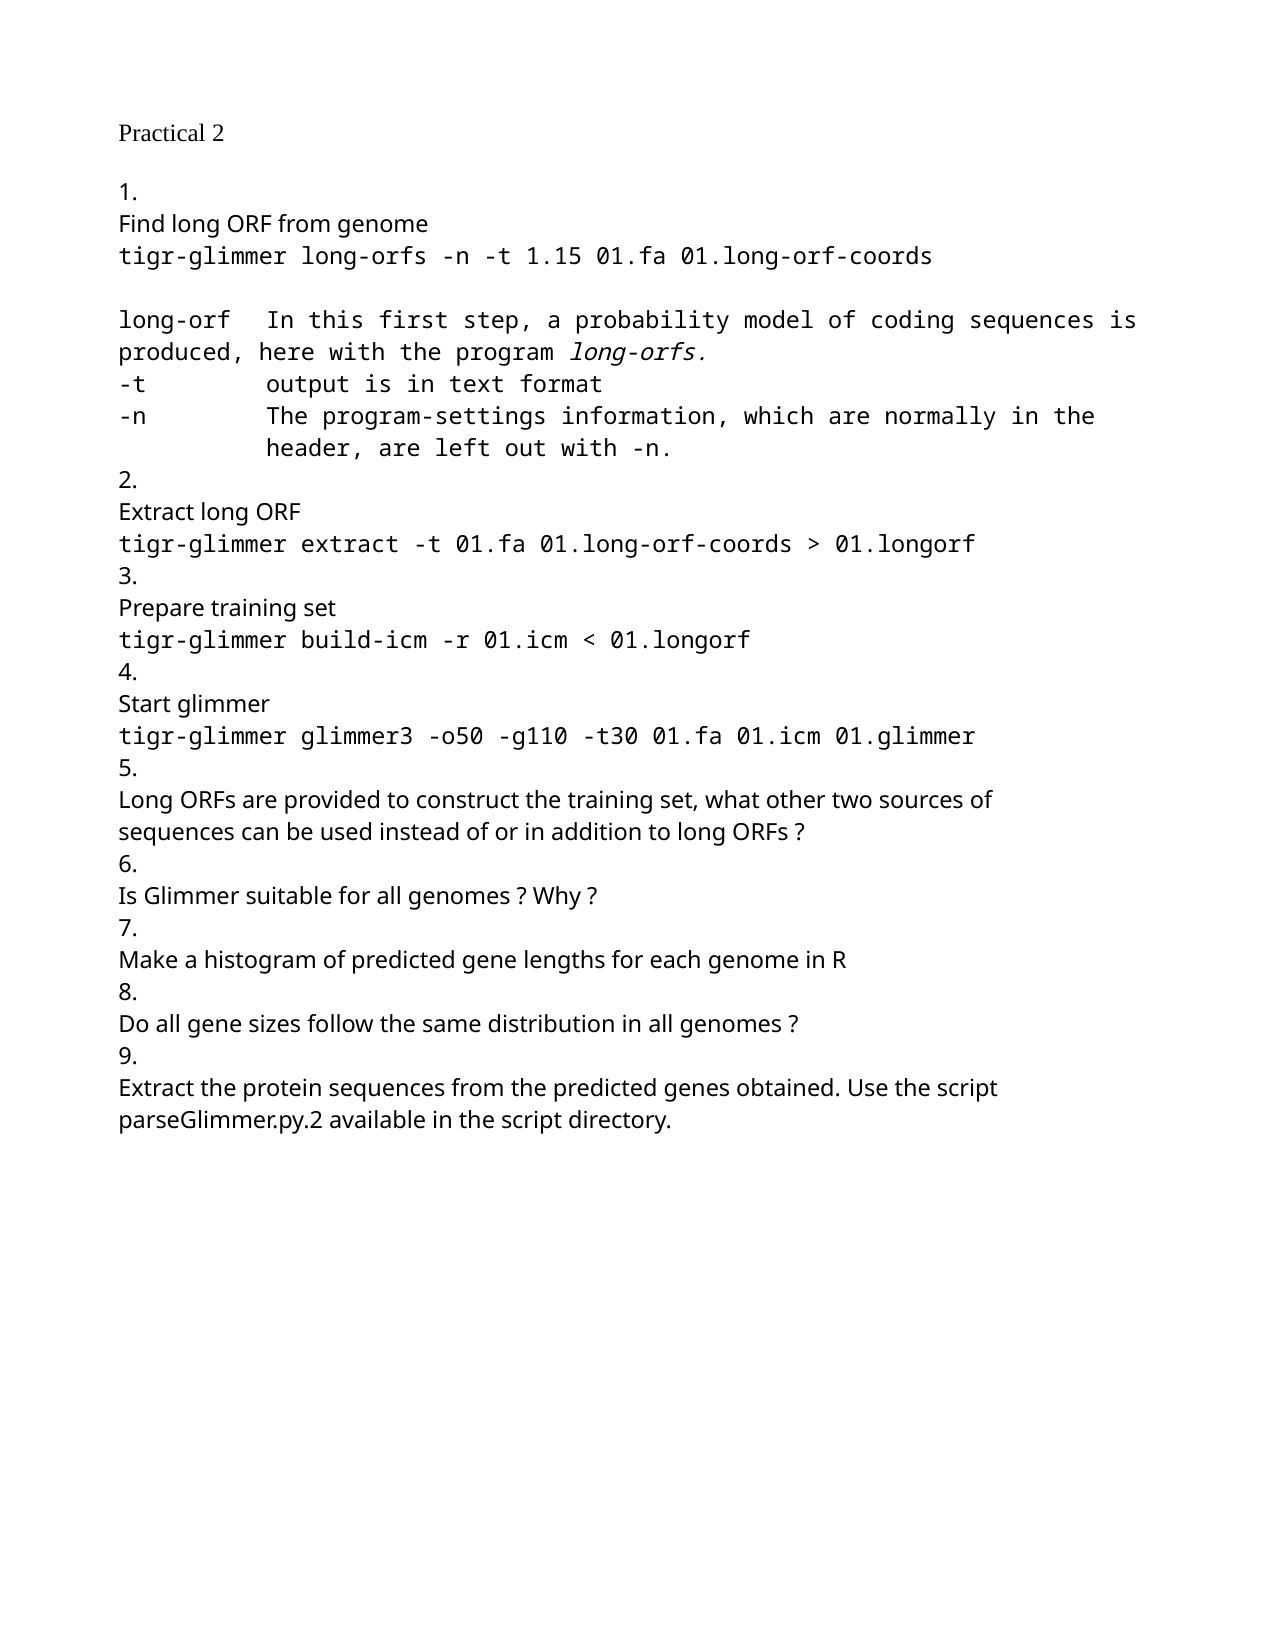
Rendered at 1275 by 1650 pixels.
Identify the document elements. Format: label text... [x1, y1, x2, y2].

text 8. [118, 975, 1157, 1007]
text Long ORFs are provided to construct the training set, what other two sources of [118, 783, 1157, 815]
text 4. [118, 655, 1157, 687]
text -t output is in text format [118, 367, 1157, 399]
text Find long ORF from genome [118, 208, 1157, 239]
text tigr-glimmer long-orfs -n -t 1.15 01.fa 01.long-orf-coords [118, 239, 1157, 272]
text long-orf In this first step, a probability model of coding sequences is produced, here with the program long-orfs. [118, 303, 1157, 367]
text sequences can be used instead of or in addition to long ORFs ? [118, 815, 1157, 847]
text Extract the protein sequences from the predicted genes obtained. Use the script [118, 1071, 1157, 1103]
text tigr-glimmer glimmer3 -o50 -g110 -t30 01.fa 01.icm 01.glimmer [118, 719, 1157, 751]
text 9. [118, 1039, 1157, 1071]
text 6. [118, 847, 1157, 879]
text parseGlimmer.py.2 available in the script directory. [118, 1103, 1157, 1135]
text 1. [118, 176, 1157, 208]
text Prepare training set [118, 591, 1157, 623]
text tigr-glimmer extract -t 01.fa 01.long-orf-coords > 01.longorf [118, 527, 1157, 559]
text 2. [118, 463, 1157, 495]
text Extract long ORF [118, 495, 1157, 527]
text -n The program-settings information, which are normally in the header, are left out with -n. [118, 399, 1157, 463]
text Practical 2 [118, 118, 1157, 147]
text Do all gene sizes follow the same distribution in all genomes ? [118, 1007, 1157, 1039]
text tigr-glimmer build-icm -r 01.icm < 01.longorf [118, 623, 1157, 655]
text Start glimmer [118, 687, 1157, 719]
text 7. [118, 911, 1157, 943]
text Is Glimmer suitable for all genomes ? Why ? [118, 879, 1157, 911]
text 3. [118, 559, 1157, 591]
text 5. [118, 751, 1157, 783]
text Make a histogram of predicted gene lengths for each genome in R [118, 943, 1157, 975]
